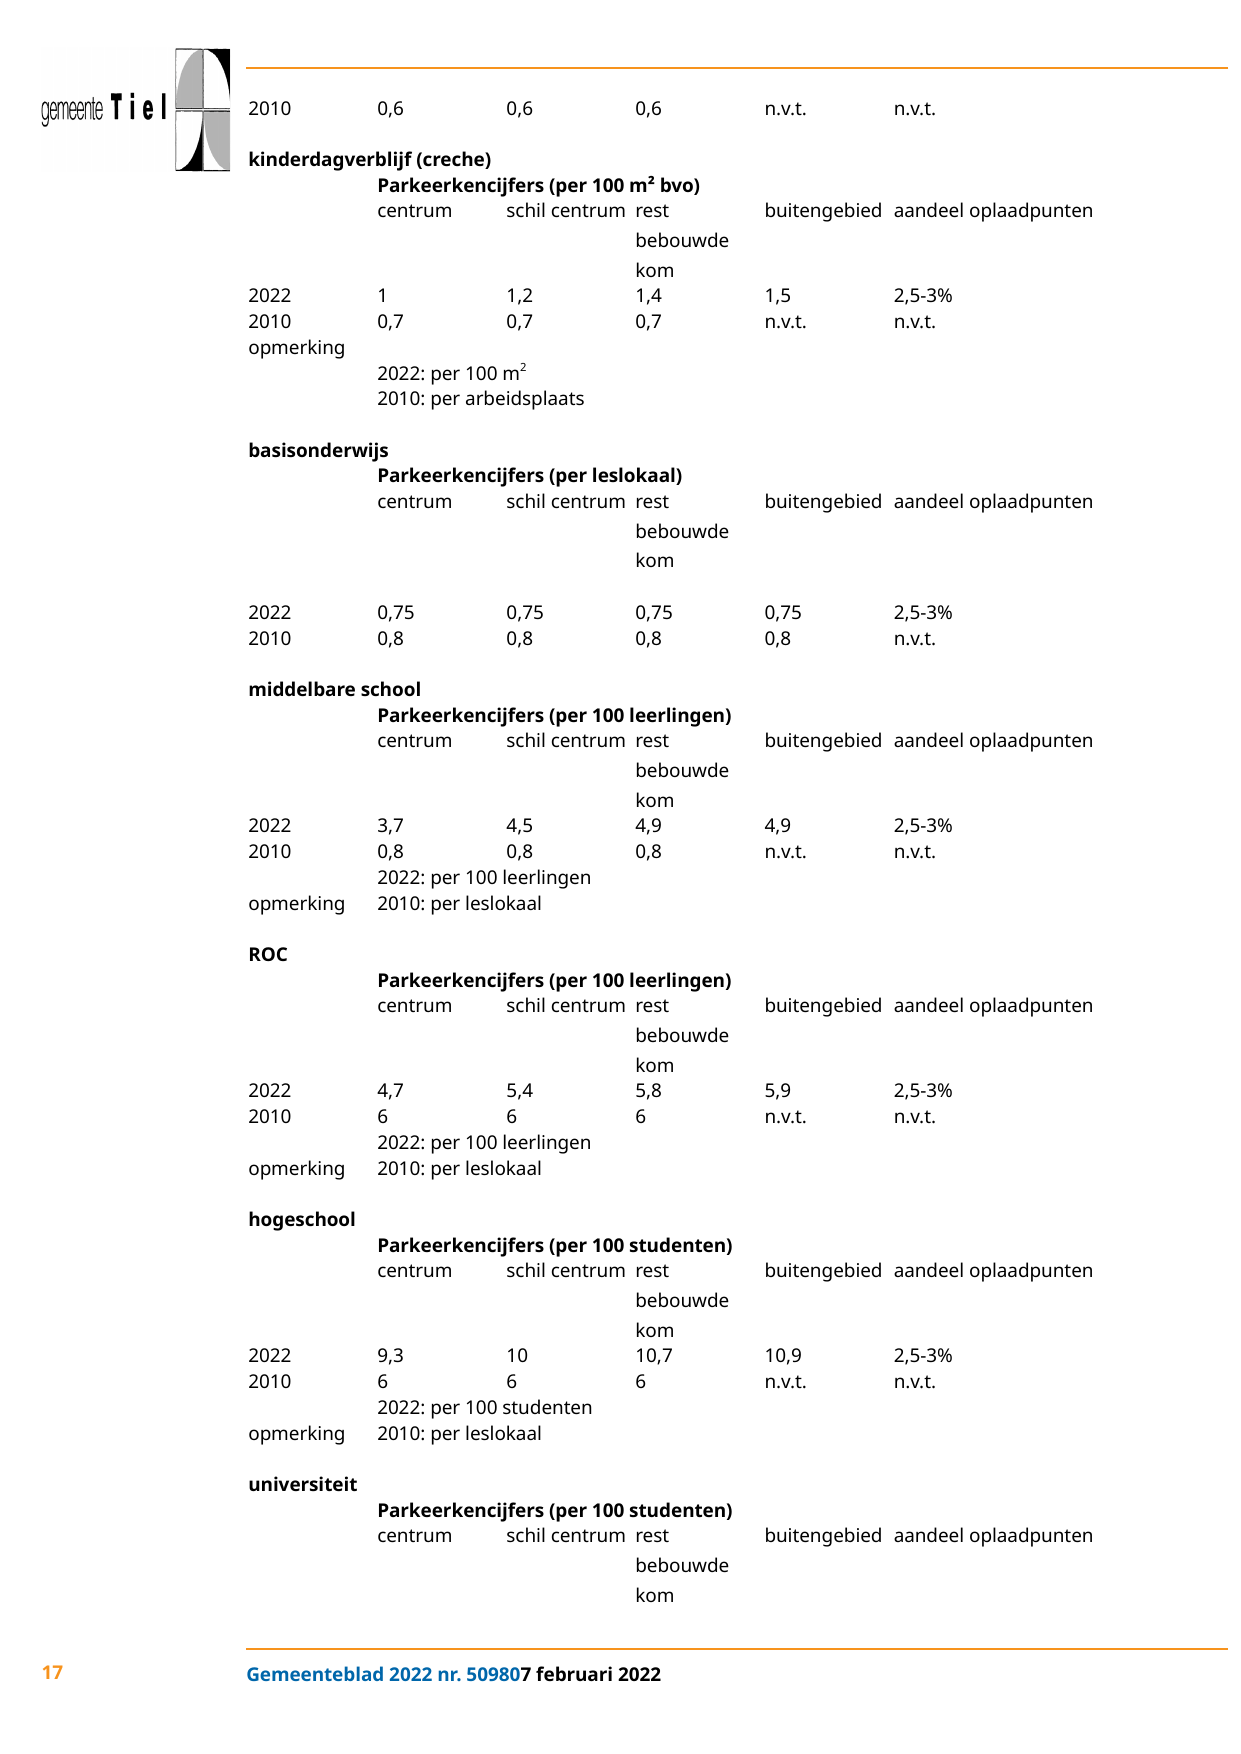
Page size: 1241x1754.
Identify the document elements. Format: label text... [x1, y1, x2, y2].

table_cell 0,7 [506, 308, 635, 334]
table_cell 10,7 [635, 1343, 764, 1368]
table_cell aandeel oplaadpunten [894, 993, 1152, 1078]
table_cell centrum [377, 993, 506, 1078]
table_cell 5,4 [506, 1078, 635, 1103]
table_cell [377, 651, 506, 676]
table_cell 0,75 [377, 599, 506, 625]
table_cell 0,8 [635, 838, 764, 864]
table_cell [506, 411, 635, 437]
table_cell 0,8 [764, 625, 893, 651]
table_cell 2010 [248, 838, 377, 864]
table_cell centrum [377, 198, 506, 283]
table_cell 1 [377, 283, 506, 308]
table_cell [764, 1129, 893, 1155]
table_cell aandeel oplaadpunten [894, 1258, 1152, 1343]
table_cell [1023, 651, 1152, 676]
table_cell [1023, 463, 1152, 488]
table_cell [764, 360, 893, 386]
table_cell [764, 676, 893, 702]
table_cell [635, 916, 764, 941]
table_cell [1023, 890, 1152, 916]
table_cell [377, 411, 506, 437]
table_cell 1,5 [764, 283, 893, 308]
table_cell [377, 121, 506, 146]
table_cell Parkeerkencijfers (per 100 studenten) [377, 1232, 893, 1258]
table_cell [1023, 1155, 1152, 1181]
table_cell [764, 573, 893, 599]
table_cell 2010 [248, 308, 377, 334]
table_cell 6 [635, 1103, 764, 1129]
table_cell n.v.t. [894, 625, 1022, 651]
table_cell [506, 651, 635, 676]
table_cell [1023, 95, 1152, 121]
table_cell [894, 1420, 1022, 1446]
table_cell 2010: per arbeidsplaats [377, 386, 764, 411]
table_cell 2010 [248, 625, 377, 651]
table_cell 10,9 [764, 1343, 893, 1368]
table_cell buitengebied [764, 1258, 893, 1343]
table_cell 0,7 [377, 308, 506, 334]
table_cell centrum [377, 1523, 506, 1608]
table_cell [248, 1446, 377, 1471]
table_cell [248, 1258, 377, 1343]
table_cell [894, 1394, 1022, 1420]
table_cell 0,7 [635, 308, 764, 334]
table_cell [248, 1394, 377, 1420]
table_cell [764, 146, 893, 172]
table_cell 2022: per 100 studenten [377, 1394, 764, 1420]
table_cell [248, 702, 377, 728]
table_cell [1023, 625, 1152, 651]
table_cell aandeel oplaadpunten [894, 489, 1152, 573]
table_cell Parkeerkencijfers (per 100 m² bvo) [377, 172, 893, 198]
table_cell [635, 121, 764, 146]
table_cell [248, 1523, 377, 1608]
table_cell 9,3 [377, 1343, 506, 1368]
table_cell 2022 [248, 1343, 377, 1368]
table_cell [1023, 864, 1152, 890]
table_cell [1023, 1446, 1152, 1471]
table_cell [635, 1206, 764, 1232]
table_cell [248, 1232, 377, 1258]
table_cell [1023, 916, 1152, 941]
table_cell [635, 941, 764, 967]
table_cell 2022 [248, 1078, 377, 1103]
table_cell 2022 [248, 283, 377, 308]
table_cell [894, 702, 1022, 728]
table_cell [894, 890, 1022, 916]
table_cell [248, 386, 377, 411]
table_cell [635, 437, 764, 463]
table_cell 2,5-3% [894, 813, 1022, 838]
table_cell opmerking [248, 334, 506, 360]
table_cell [894, 437, 1022, 463]
table_cell [1023, 1343, 1152, 1368]
table_cell [248, 967, 377, 993]
picture [41, 47, 231, 172]
table_cell [764, 463, 893, 488]
table_cell schil centrum [506, 1258, 635, 1343]
table_cell [635, 146, 764, 172]
table_cell n.v.t. [894, 308, 1022, 334]
table_cell n.v.t. [764, 838, 893, 864]
table_cell [764, 386, 893, 411]
table_cell [894, 1129, 1022, 1155]
table_cell [635, 573, 764, 599]
table_cell [506, 1471, 635, 1497]
table_cell 2022 [248, 813, 377, 838]
table_cell 3,7 [377, 813, 506, 838]
table_cell [1023, 386, 1152, 411]
table_cell [248, 916, 377, 941]
table_cell [1023, 1181, 1152, 1206]
table_cell [1023, 702, 1152, 728]
table_cell [248, 1129, 377, 1155]
table_cell [248, 1497, 377, 1523]
table_cell [894, 967, 1022, 993]
table_cell [635, 890, 764, 916]
table_cell 2010: per leslokaal [377, 890, 635, 916]
table_cell [1023, 941, 1152, 967]
table_cell [764, 1471, 893, 1497]
table_cell [1023, 1420, 1152, 1446]
table_cell [248, 728, 377, 813]
table_cell [248, 121, 377, 146]
table_cell [248, 651, 377, 676]
table_cell [506, 676, 635, 702]
table_cell rest bebouwde kom [635, 1258, 764, 1343]
table_cell [764, 334, 893, 360]
table_cell [1023, 813, 1152, 838]
table_cell [506, 1181, 635, 1206]
table_cell [635, 334, 764, 360]
table_cell schil centrum [506, 993, 635, 1078]
table_cell 2010 [248, 1368, 377, 1394]
table_cell [764, 411, 893, 437]
table_cell [894, 1232, 1022, 1258]
table_cell 6 [377, 1103, 506, 1129]
table_cell [764, 1206, 893, 1232]
table_cell [635, 411, 764, 437]
table_cell [1023, 599, 1152, 625]
table_cell n.v.t. [894, 1368, 1022, 1394]
table_cell n.v.t. [894, 1103, 1022, 1129]
table_cell buitengebied [764, 728, 893, 813]
table_cell [1023, 1368, 1152, 1394]
table_cell [1023, 838, 1152, 864]
table_cell [894, 386, 1022, 411]
table_cell [248, 489, 377, 573]
table_cell [764, 890, 893, 916]
table_cell 1,4 [635, 283, 764, 308]
table_cell [764, 1181, 893, 1206]
table_cell [635, 676, 764, 702]
table_cell rest bebouwde kom [635, 728, 764, 813]
table_cell [506, 1446, 635, 1471]
table_cell [894, 864, 1022, 890]
table_cell [1023, 1206, 1152, 1232]
table_cell [1023, 1129, 1152, 1155]
table_cell Parkeerkencijfers (per 100 leerlingen) [377, 702, 893, 728]
table_cell [635, 651, 764, 676]
table_cell 6 [635, 1368, 764, 1394]
table_cell [635, 1155, 764, 1181]
table_cell [1023, 1497, 1152, 1523]
table_cell aandeel oplaadpunten [894, 1523, 1152, 1608]
table_cell [1023, 360, 1152, 386]
table_cell [1023, 1103, 1152, 1129]
table_cell [635, 360, 764, 386]
table_cell 6 [506, 1368, 635, 1394]
table_cell [635, 1181, 764, 1206]
table_cell [377, 1181, 506, 1206]
table_cell [377, 916, 506, 941]
table_cell [506, 1206, 635, 1232]
table_cell [506, 121, 635, 146]
table_cell middelbare school [248, 676, 506, 702]
table_cell 2022: per 100 leerlingen [377, 864, 764, 890]
table_cell 2,5-3% [894, 1078, 1022, 1103]
table_cell [1023, 283, 1152, 308]
table_cell n.v.t. [894, 95, 1022, 121]
table_cell Parkeerkencijfers (per 100 leerlingen) [377, 967, 893, 993]
table_cell [764, 1155, 893, 1181]
table_cell [248, 411, 377, 437]
table_cell [764, 864, 893, 890]
table_cell 0,8 [377, 625, 506, 651]
table_cell [764, 121, 893, 146]
table_cell 0,75 [764, 599, 893, 625]
table_cell [894, 1155, 1022, 1181]
table_cell 2022: per 100 leerlingen [377, 1129, 764, 1155]
table_cell [764, 941, 893, 967]
table_cell n.v.t. [764, 308, 893, 334]
table_cell [1023, 172, 1152, 198]
table_cell [1023, 121, 1152, 146]
table_cell 0,6 [377, 95, 506, 121]
table_cell [377, 1446, 506, 1471]
table_cell universiteit [248, 1471, 506, 1497]
table_cell [894, 1471, 1022, 1497]
table_cell n.v.t. [764, 1368, 893, 1394]
table_cell [248, 463, 377, 488]
table_cell 5,9 [764, 1078, 893, 1103]
table_cell centrum [377, 1258, 506, 1343]
table_cell 1,2 [506, 283, 635, 308]
table_cell 6 [377, 1368, 506, 1394]
table_cell n.v.t. [764, 95, 893, 121]
table_cell [506, 941, 635, 967]
table_cell 2,5-3% [894, 283, 1022, 308]
table_cell [894, 172, 1022, 198]
table_cell [248, 360, 377, 386]
table_cell 4,5 [506, 813, 635, 838]
table_cell [248, 198, 377, 283]
table_cell Parkeerkencijfers (per 100 studenten) [377, 1497, 893, 1523]
table_cell [894, 1181, 1022, 1206]
table_cell [764, 1394, 893, 1420]
table_cell [635, 1446, 764, 1471]
table_cell 4,7 [377, 1078, 506, 1103]
table_cell [248, 1181, 377, 1206]
table_cell 4,9 [764, 813, 893, 838]
table_cell [764, 916, 893, 941]
table_cell centrum [377, 489, 506, 573]
table_cell [1023, 1394, 1152, 1420]
table_cell 2,5-3% [894, 1343, 1022, 1368]
table_cell 0,75 [506, 599, 635, 625]
table_cell [894, 411, 1022, 437]
table_cell 0,8 [635, 625, 764, 651]
table_cell [248, 993, 377, 1078]
table_cell hogeschool [248, 1206, 506, 1232]
table_cell [1023, 308, 1152, 334]
table_cell [1023, 1078, 1152, 1103]
table_cell Parkeerkencijfers (per leslokaal) [377, 463, 764, 488]
table_cell 0,8 [506, 625, 635, 651]
table_cell [894, 360, 1022, 386]
table_cell [894, 941, 1022, 967]
table_cell [1023, 676, 1152, 702]
table_cell [894, 676, 1022, 702]
table_cell [764, 437, 893, 463]
table_cell n.v.t. [764, 1103, 893, 1129]
table_cell [635, 1420, 764, 1446]
table_cell [1023, 411, 1152, 437]
table_cell 2,5-3% [894, 599, 1022, 625]
table_cell [1023, 1471, 1152, 1497]
table_cell [635, 1471, 764, 1497]
table_cell schil centrum [506, 489, 635, 573]
table_cell [894, 121, 1022, 146]
table_cell 0,8 [506, 838, 635, 864]
table_cell 2022: per 100 m2 [377, 360, 635, 386]
table_cell rest bebouwde kom [635, 993, 764, 1078]
table_cell opmerking [248, 1155, 377, 1181]
table_cell 2010: per leslokaal [377, 1155, 635, 1181]
table_cell [894, 651, 1022, 676]
table_cell schil centrum [506, 728, 635, 813]
table_cell aandeel oplaadpunten [894, 198, 1152, 283]
table_cell [894, 1446, 1022, 1471]
table_cell rest bebouwde kom [635, 489, 764, 573]
table_cell [248, 172, 377, 198]
table_cell [894, 146, 1022, 172]
table_cell schil centrum [506, 1523, 635, 1608]
table_cell centrum [377, 728, 506, 813]
table_cell [764, 1446, 893, 1471]
table_cell basisonderwijs [248, 437, 506, 463]
table_cell 5,8 [635, 1078, 764, 1103]
table_cell 2010 [248, 95, 377, 121]
table_cell [1023, 1232, 1152, 1258]
table_cell [1023, 334, 1152, 360]
table_cell [894, 463, 1022, 488]
table_cell buitengebied [764, 489, 893, 573]
table_cell [894, 916, 1022, 941]
table_cell schil centrum [506, 198, 635, 283]
table_cell [506, 334, 635, 360]
table_cell 2010: per leslokaal [377, 1420, 635, 1446]
table_cell [506, 437, 635, 463]
table_cell [506, 916, 635, 941]
table_cell [1023, 573, 1152, 599]
table_cell 0,8 [377, 838, 506, 864]
table_cell 0,75 [635, 599, 764, 625]
table_cell 0,6 [506, 95, 635, 121]
table_cell opmerking [248, 1420, 377, 1446]
table_cell buitengebied [764, 993, 893, 1078]
table_cell [764, 651, 893, 676]
table_cell [1023, 146, 1152, 172]
table_cell [377, 941, 506, 967]
table_cell [894, 1497, 1022, 1523]
table_cell [506, 573, 635, 599]
table_cell 2022 [248, 599, 377, 625]
table_cell [894, 334, 1022, 360]
table_cell buitengebied [764, 198, 893, 283]
table_cell kinderdagverblijf (creche) [248, 146, 635, 172]
table_cell [894, 1206, 1022, 1232]
table_cell buitengebied [764, 1523, 893, 1608]
table_cell [248, 864, 377, 890]
table_cell n.v.t. [894, 838, 1022, 864]
table_cell opmerking [248, 890, 377, 916]
table_cell [248, 573, 377, 599]
table_cell rest bebouwde kom [635, 1523, 764, 1608]
table_cell ROC [248, 941, 377, 967]
table_cell rest bebouwde kom [635, 198, 764, 283]
table_cell [894, 573, 1022, 599]
table_cell aandeel oplaadpunten [894, 728, 1152, 813]
table_cell 6 [506, 1103, 635, 1129]
table_cell 2010 [248, 1103, 377, 1129]
table_cell [764, 1420, 893, 1446]
table_cell [1023, 967, 1152, 993]
table_cell 10 [506, 1343, 635, 1368]
table_cell 4,9 [635, 813, 764, 838]
table_cell [1023, 437, 1152, 463]
table_cell [377, 573, 506, 599]
table_cell 0,6 [635, 95, 764, 121]
